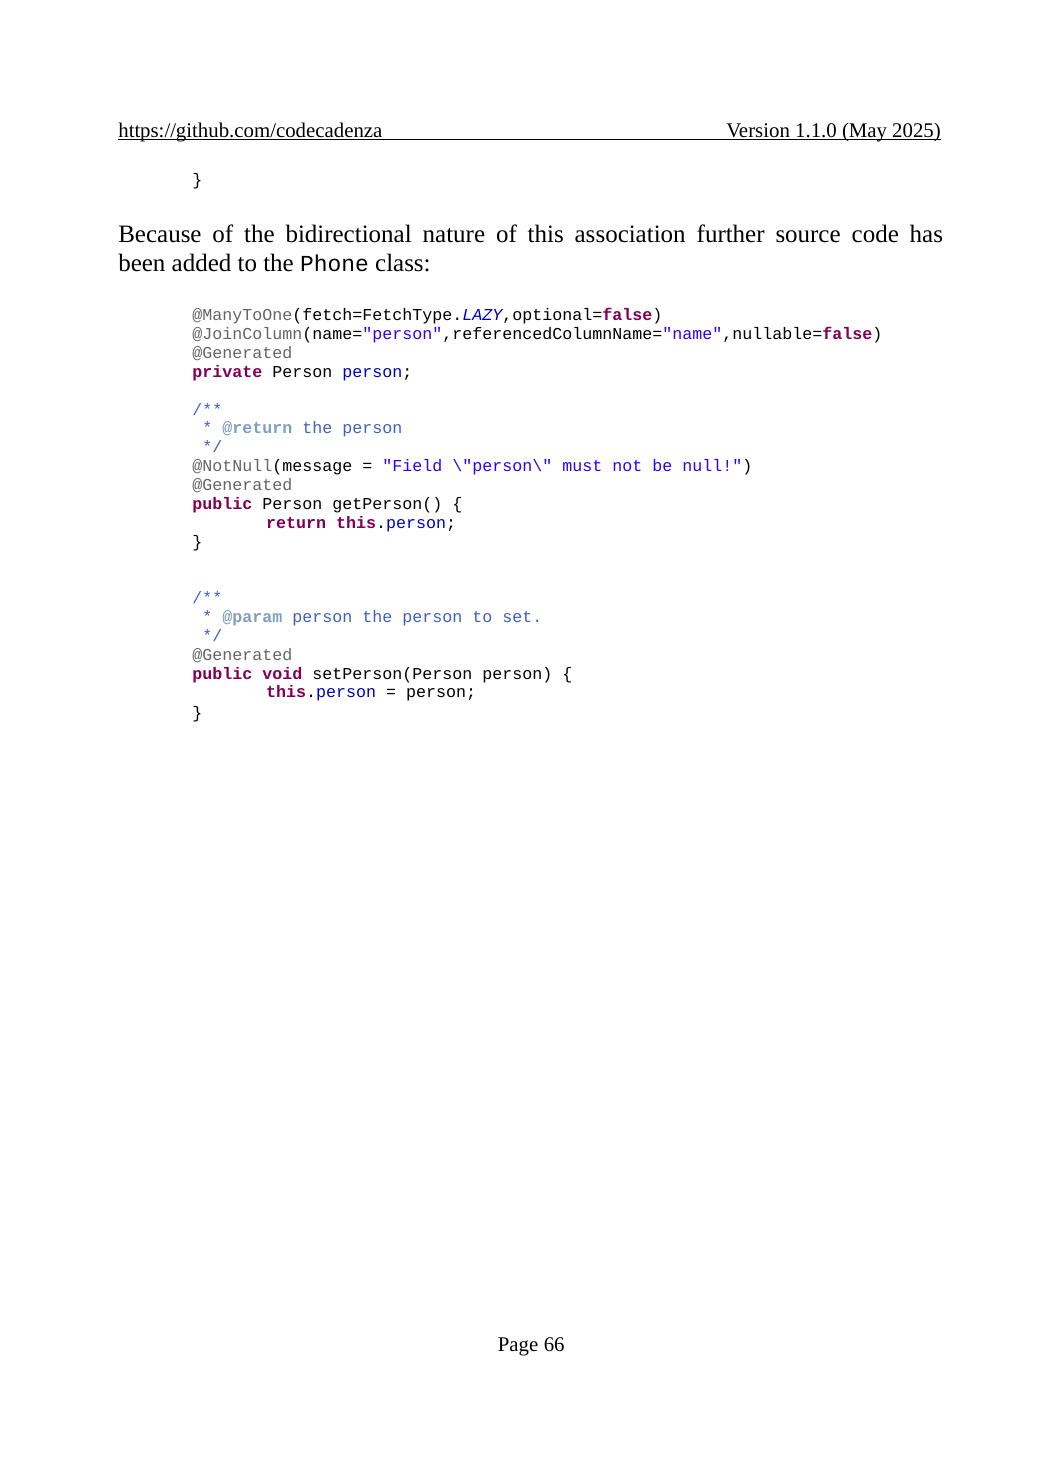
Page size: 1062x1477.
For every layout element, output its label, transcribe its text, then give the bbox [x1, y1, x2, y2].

text public void setPerson(Person person) { [118, 665, 944, 684]
text private Person person; [118, 363, 944, 382]
text @NotNull(message = "Field \"person\" must not be null!") [118, 458, 944, 477]
text /** [118, 590, 944, 609]
text @Generated [118, 477, 944, 496]
text public Person getPerson() { [118, 496, 944, 514]
text @JoinColumn(name="person",referencedColumnName="name",nullable=false) [118, 326, 944, 345]
text @Generated [118, 646, 944, 665]
text } [118, 533, 944, 552]
text } [118, 172, 944, 191]
text @Generated [118, 345, 944, 363]
text this.person = person; [118, 684, 944, 703]
text @ManyToOne(fetch=FetchType.LAZY,optional=false) [118, 307, 944, 326]
text return this.person; [118, 514, 944, 533]
text Because of the bidirectional nature of this association further source code has been added to the Phone class: [118, 219, 944, 278]
text } [118, 703, 944, 723]
text * @return the person [118, 420, 944, 439]
text */ [118, 439, 944, 458]
text */ [118, 627, 944, 646]
text /** [118, 401, 944, 420]
text * @param person the person to set. [118, 609, 944, 627]
